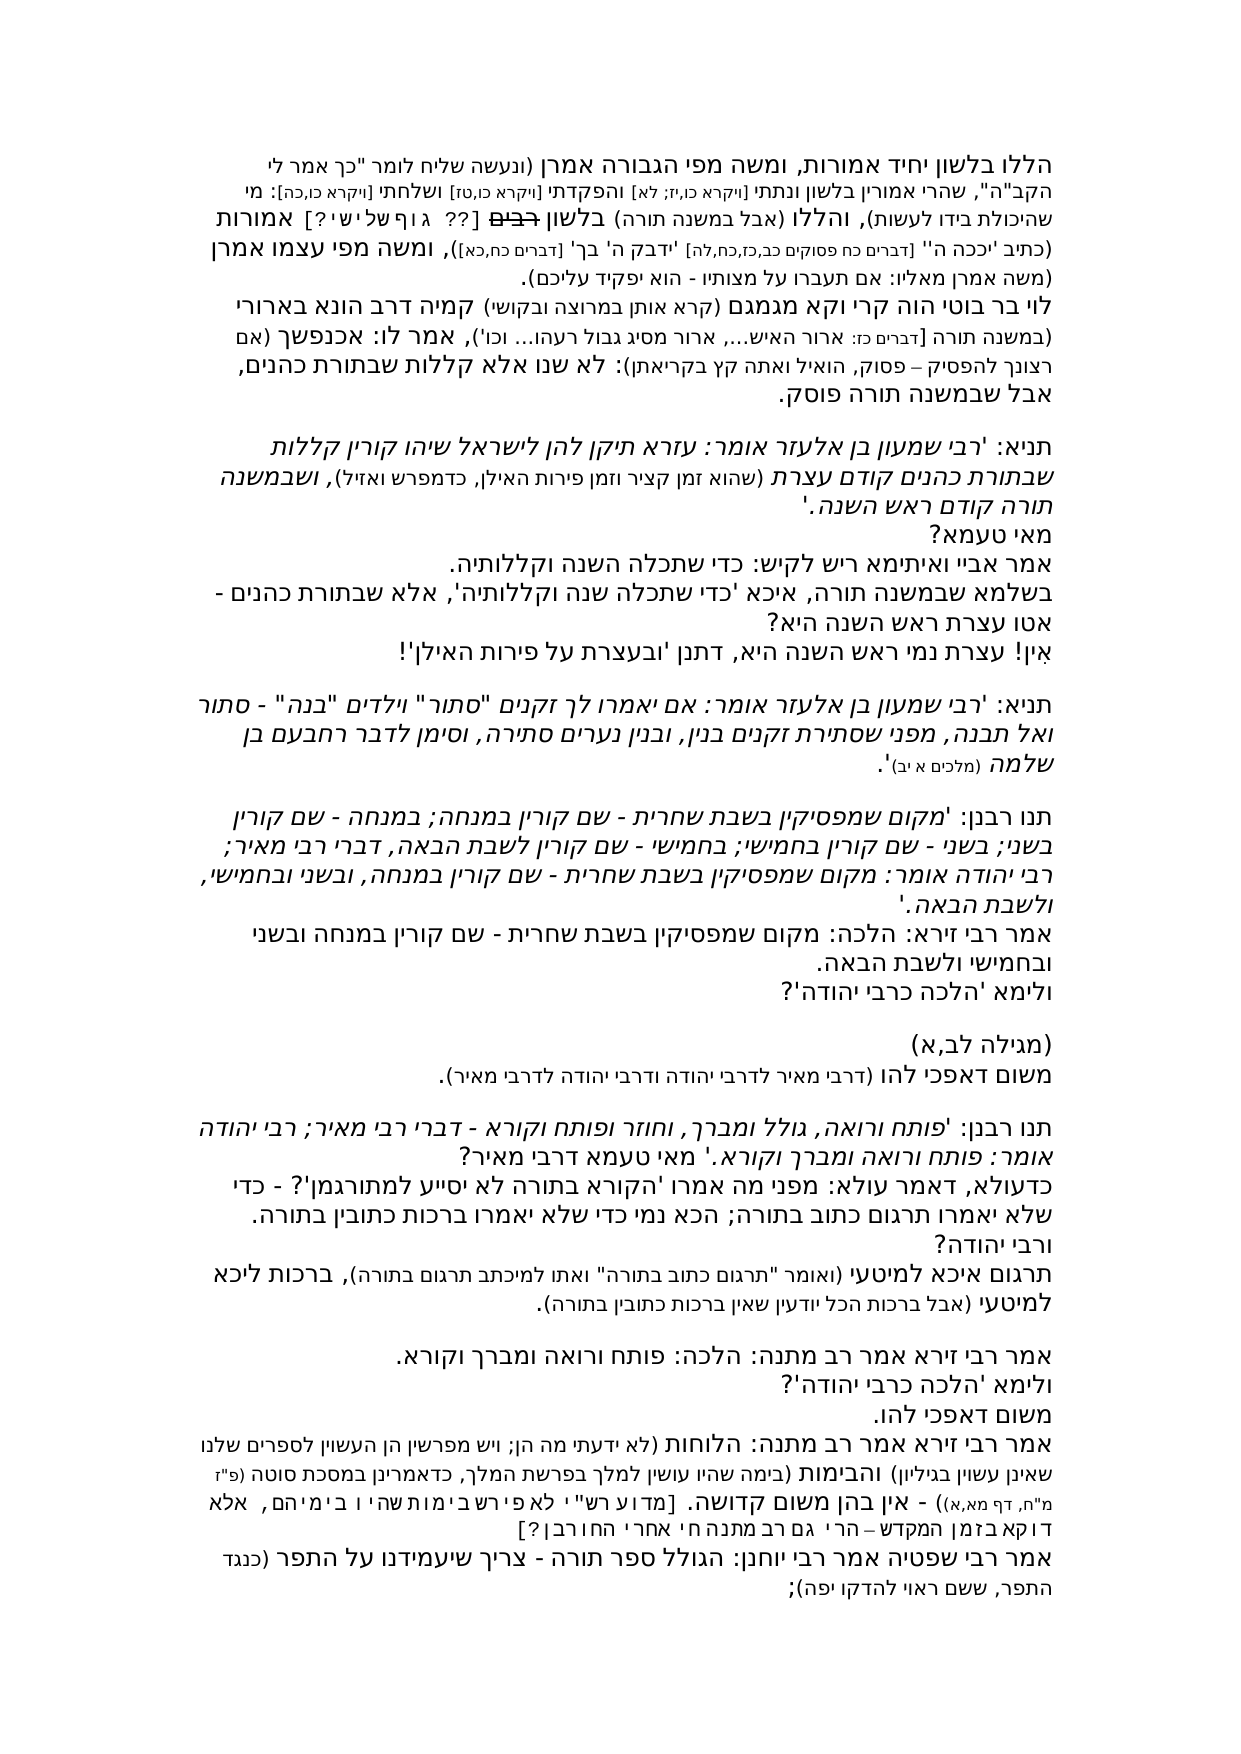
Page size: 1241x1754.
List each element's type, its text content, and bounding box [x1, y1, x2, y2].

text משום דאפכי להו (דרבי מאיר לדרבי יהודה ודרבי יהודה לדרבי מאיר). [187, 1060, 1053, 1089]
text אמר רבי זירא: הלכה: מקום שמפסיקין בשבת שחרית - שם קורין במנחה ובשני ובחמישי ולשבת הבאה. [187, 919, 1053, 977]
text (מגילה לב,א) [187, 1031, 1053, 1060]
text רבי יהודה אומר: מקום שמפסיקין בשבת שחרית - שם קורין במנחה, ובשני ובחמישי, ולשבת הבאה.' [187, 861, 1053, 919]
text תרגום איכא למיטעי (ואומר "תרגום כתוב בתורה" ואתו למיכתב תרגום בתורה), ברכות ליכא למיטעי (אבל ברכות הכל יודעין שאין ברכות כתובין בתורה). [187, 1259, 1053, 1317]
text מאי טעמא? [187, 520, 1053, 549]
text תנו רבנן: 'מקום שמפסיקין בשבת שחרית - שם קורין במנחה; במנחה - שם קורין בשני; בשני - שם קורין בחמישי; בחמישי - שם קורין לשבת הבאה, דברי רבי מאיר; [187, 802, 1053, 861]
text לוי בר בוטי הוה קרי וקא מגמגם (קרא אותן במרוצה ובקושי) קמיה דרב הונא בארורי (במשנה תורה [דברים כז: ארור האיש..., ארור מסיג גבול רעהו... וכו'), אמר לו: אכנפשך (אם רצונך להפסיק – פסוק, הואיל ואתה קץ בקריאתן): לא שנו אלא קללות שבתורת כהנים, אבל שבמשנה תורה פוסק. [187, 292, 1053, 408]
text הללו בלשון יחיד אמורות, ומשה מפי הגבורה אמרן (ונעשה שליח לומר "כך אמר לי הקב"ה", שהרי אמורין בלשון ונתתי [ויקרא כו,יז; לא] והפקדתי [ויקרא כו,טז] ושלחתי [ויקרא כו,כה]: מי שהיכולת בידו לעשות), והללו (אבל במשנה תורה) בלשון רבים [?? גוף שלישי?] אמורות (כתיב 'יככה ה'' [דברים כח פסוקים כב,כז,כח,לה] 'ידבק ה' בך' [דברים כח,כא]), ומשה מפי עצמו אמרן (משה אמרן מאליו: אם תעברו על מצותיו - הוא יפקיד עליכם). [187, 150, 1053, 292]
text אמר רבי זירא אמר רב מתנה: הלכה: פותח ורואה ומברך וקורא. [187, 1342, 1053, 1371]
text תניא: 'רבי שמעון בן אלעזר אומר: עזרא תיקן להן לישראל שיהו קורין קללות שבתורת כהנים קודם עצרת (שהוא זמן קציר וזמן פירות האילן, כדמפרש ואזיל), ושבמשנה תורה קודם ראש השנה.' [187, 433, 1053, 520]
text ולימא 'הלכה כרבי יהודה'? [187, 1371, 1053, 1400]
text ורבי יהודה? [187, 1230, 1053, 1259]
text אמר רבי זירא אמר רב מתנה: הלוחות (לא ידעתי מה הן; ויש מפרשין הן העשוין לספרים שלנו שאינן עשוין בגיליון) והבימות (בימה שהיו עושין למלך בפרשת המלך, כדאמרינן במסכת סוטה (פ"ז מ"ח, דף מא,א)) - אין בהן משום קדושה. [מדוע רש"י לא פירש בימות שהיו בימיהם, אלא דוקא בזמן המקדש – הרי גם רב מתנה חי אחרי החורבן?] [187, 1429, 1053, 1543]
text תניא: 'רבי שמעון בן אלעזר אומר: אם יאמרו לך זקנים "סתור" וילדים "בנה" - סתור ואל תבנה, מפני שסתירת זקנים בנין, ובנין נערים סתירה, וסימן לדבר רחבעם בן שלמה (מלכים א יב)'. [187, 690, 1053, 778]
text משום דאפכי להו. [187, 1400, 1053, 1429]
text ולימא 'הלכה כרבי יהודה'? [187, 977, 1053, 1007]
text תנו רבנן: 'פותח ורואה, גולל ומברך, וחוזר ופותח וקורא - דברי רבי מאיר; רבי יהודה אומר: פותח ורואה ומברך וקורא.' מאי טעמא דרבי מאיר? [187, 1113, 1053, 1171]
text בשלמא שבמשנה תורה, איכא 'כדי שתכלה שנה וקללותיה', אלא שבתורת כהנים - אטו עצרת ראש השנה היא? [187, 579, 1053, 637]
text אִין! עצרת נמי ראש השנה היא, דתנן 'ובעצרת על פירות האילן'! [187, 637, 1053, 666]
text אמר אביי ואיתימא ריש לקיש: כדי שתכלה השנה וקללותיה. [187, 549, 1053, 579]
text כדעולא, דאמר עולא: מפני מה אמרו 'הקורא בתורה לא יסייע למתורגמן'? - כדי שלא יאמרו תרגום כתוב בתורה; הכא נמי כדי שלא יאמרו ברכות כתובין בתורה. [187, 1171, 1053, 1230]
text אמר רבי שפטיה אמר רבי יוחנן: הגולל ספר תורה - צריך שיעמידנו על התפר (כנגד התפר, ששם ראוי להדקו יפה); [187, 1543, 1053, 1601]
